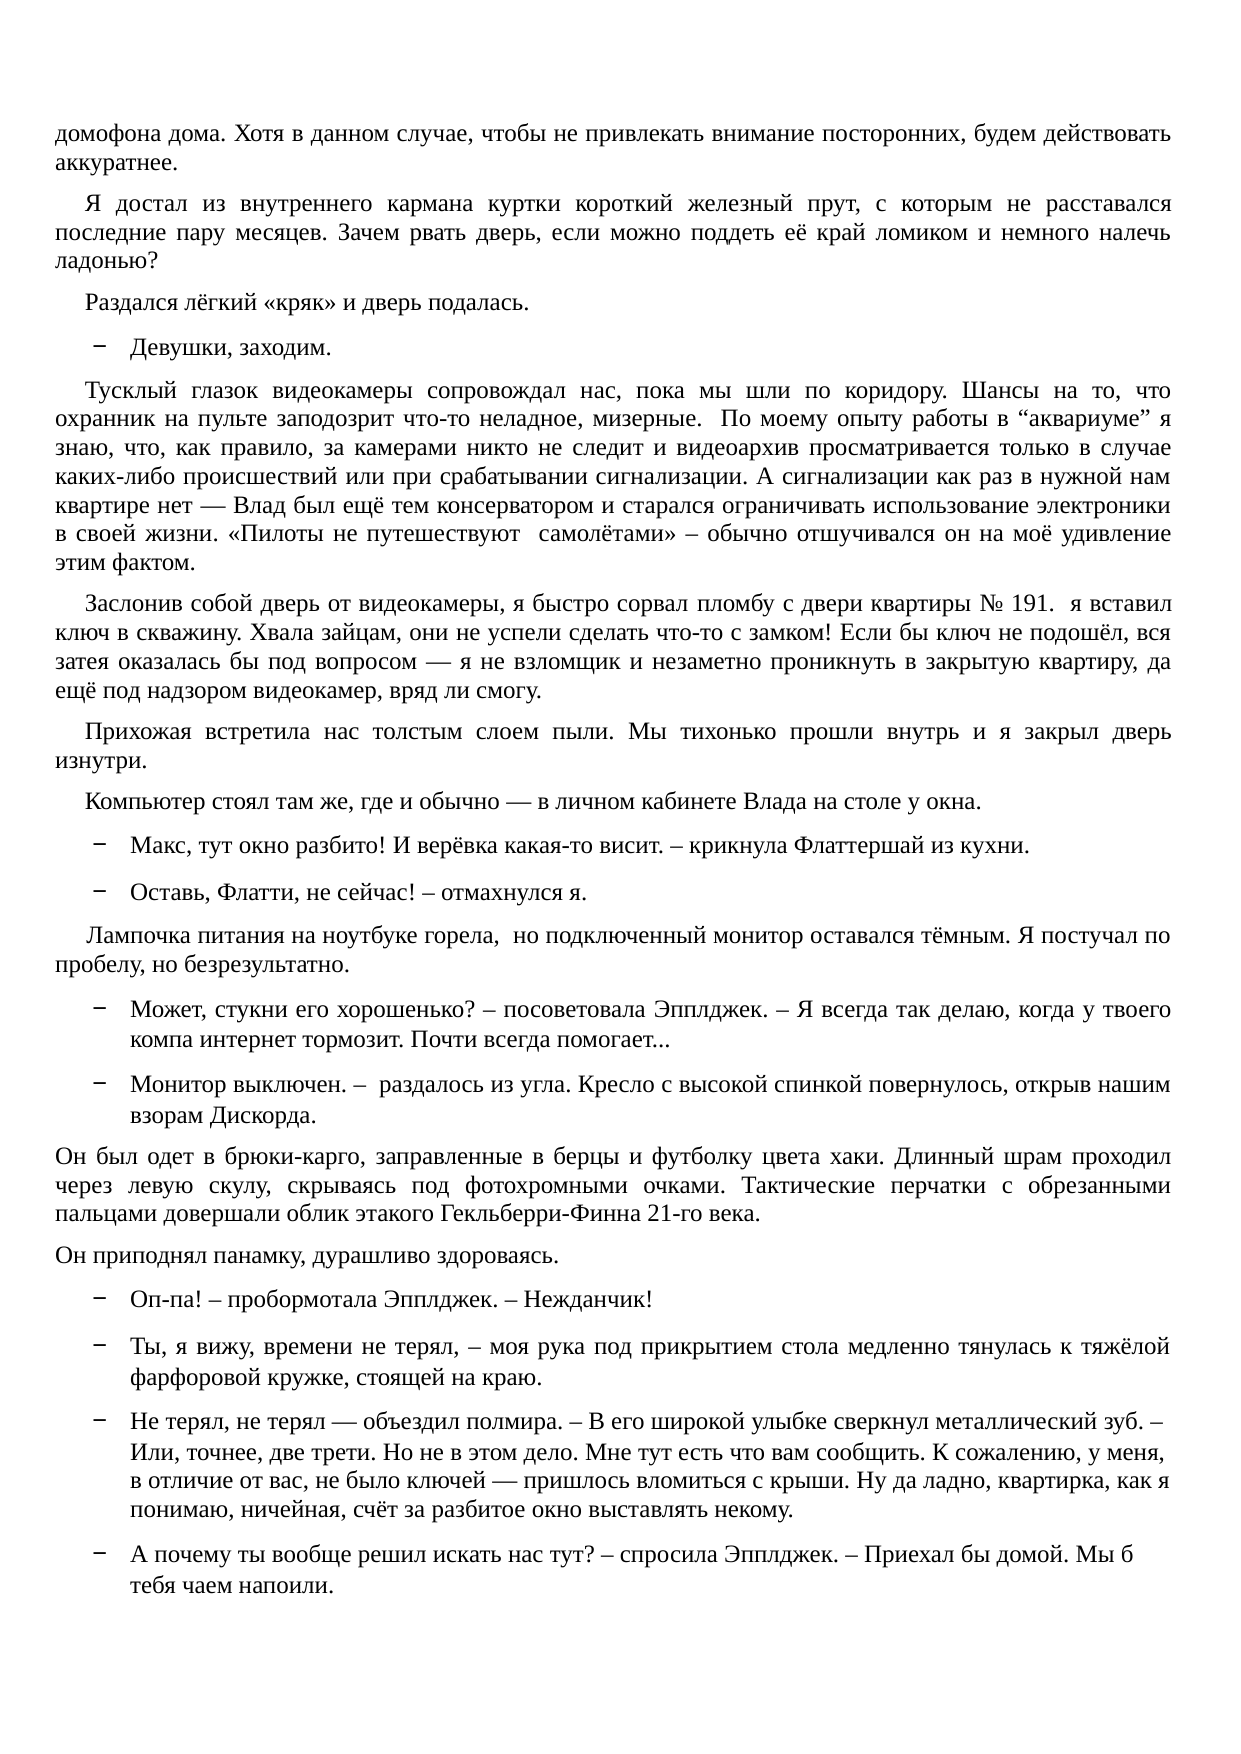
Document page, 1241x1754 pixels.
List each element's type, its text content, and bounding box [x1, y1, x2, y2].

text Компьютер стоял там же, где и обычно — в личном кабинете Влада на столе у окна. [55, 786, 1172, 815]
text Раздался лёгкий «кряк» и дверь подалась. [55, 287, 1172, 316]
text Он был одет в брюки-карго, заправленные в берцы и футболку цвета хаки. Длинный шрам проходил через левую скулу, скрываясь под фотохромными очками. Тактические перчатки с обрезанными пальцами довершали облик этакого Гекльберри-Финна 21-го века. [55, 1141, 1172, 1227]
text Заслонив собой дверь от видеокамеры, я быстро сорвал пломбу с двери квартиры № 191. я вставил ключ в скважину. Хвала зайцам, они не успели сделать что-то с замком! Если бы ключ не подошёл, вся затея оказалась бы под вопросом — я не взломщик и незаметно проникнуть в закрытую квартиру, да ещё под надзором видеокамер, вряд ли смогу. [55, 588, 1172, 703]
text Лампочка питания на ноутбуке горела, но подключенный монитор оставался тёмным. Я постучал по пробелу, но безрезультатно. [55, 920, 1172, 978]
text Я достал из внутреннего кармана куртки короткий железный прут, с которым не расставался последние пару месяцев. Зачем рвать дверь, если можно поддеть её край ломиком и немного налечь ладонью? [55, 188, 1172, 274]
list Ты, я вижу, времени не терял, – моя рука под прикрытием стола медленно тянулась к тяжёлой фарфоровой кружке, стоящей на краю. [92, 1327, 1172, 1390]
list Оп-па! – пробормотала Эпплджек. – Нежданчик! [92, 1281, 1172, 1315]
text Он приподнял панамку, дурашливо здороваясь. [55, 1240, 1172, 1268]
list Оставь, Флатти, не сейчас! – отмахнулся я. [92, 874, 1172, 908]
text Прихожая встретила нас толстым слоем пыли. Мы тихонько прошли внутрь и я закрыл дверь изнутри. [55, 716, 1172, 773]
list Может, стукни его хорошенько? – посоветовала Эпплджек. – Я всегда так делаю, когда у твоего компа интернет тормозит. Почти всегда помогает... [92, 990, 1172, 1053]
list Девушки, заходим. [92, 328, 1172, 362]
list Не терял, не терял — объездил полмира. – В его широкой улыбке сверкнул металлический зуб. – Или, точнее, две трети. Но не в этом дело. Мне тут есть что вам сообщить. К сожалению, у меня, в отличие от вас, не было ключей — пришлось вломиться с крыши. Ну да ладно, квартирка, как я понимаю, ничейная, счёт за разбитое окно выставлять некому. [92, 1403, 1172, 1523]
list Макс, тут окно разбито! И верёвка какая-то висит. – крикнула Флаттершай из кухни. [92, 827, 1172, 861]
list домофона дома. Хотя в данном случае, чтобы не привлекать внимание посторонних, будем действовать аккуратнее. [55, 118, 1172, 176]
list Монитор выключен. – раздалось из угла. Кресло с высокой спинкой повернулось, открыв нашим взорам Дискорда. [92, 1066, 1172, 1128]
text Тусклый глазок видеокамеры сопровождал нас, пока мы шли по коридору. Шансы на то, что охранник на пульте заподозрит что-то неладное, мизерные. По моему опыту работы в “аквариуме” я знаю, что, как правило, за камерами никто не следит и видеоархив просматривается только в случае каких-либо происшествий или при срабатывании сигнализации. А сигнализации как раз в нужной нам квартире нет — Влад был ещё тем консерватором и старался ограничивать использование электроники в своей жизни. «Пилоты не путешествуют самолётами» – обычно отшучивался он на моё удивление этим фактом. [55, 375, 1172, 576]
list А почему ты вообще решил искать нас тут? – спросила Эпплджек. – Приехал бы домой. Мы б тебя чаем напоили. [92, 1536, 1172, 1598]
